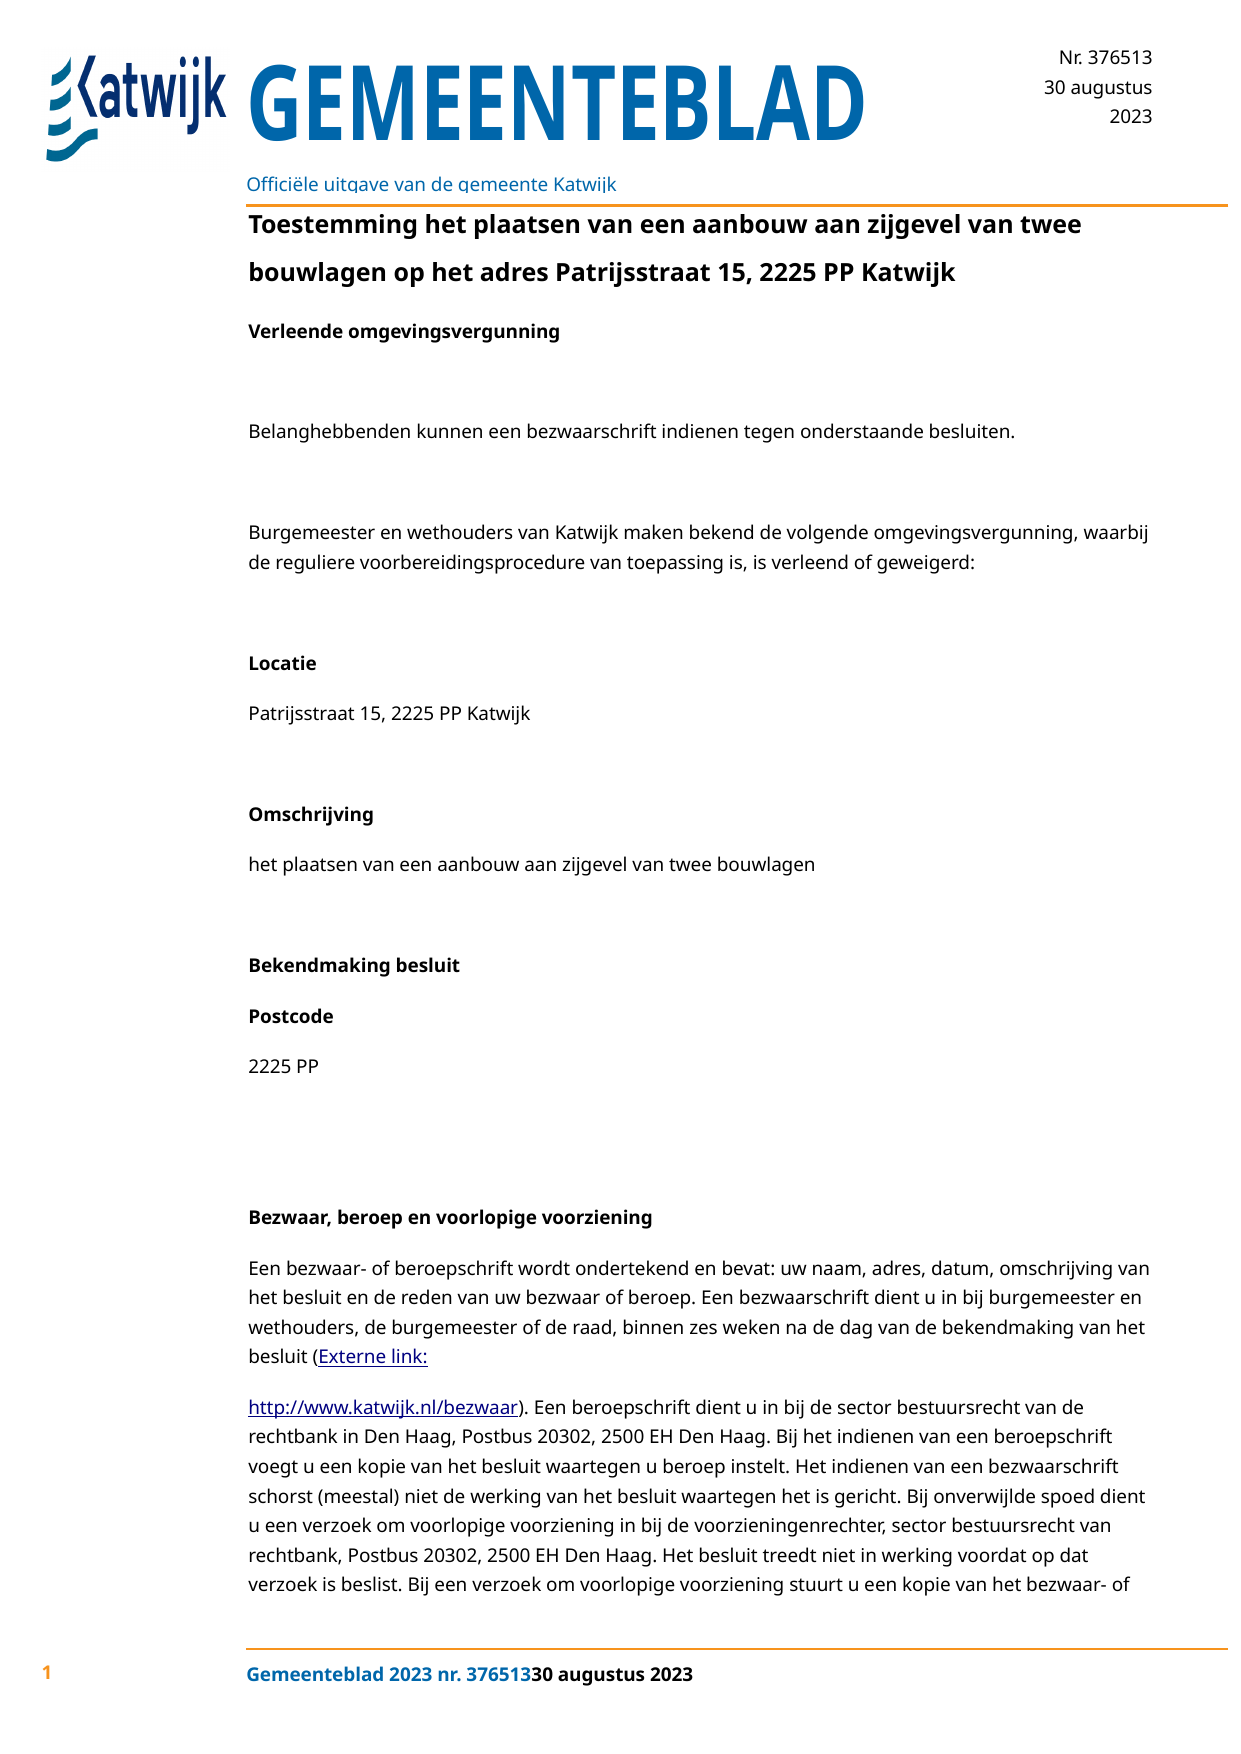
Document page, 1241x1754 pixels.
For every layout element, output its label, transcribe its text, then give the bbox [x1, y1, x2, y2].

text Bezwaar, beroep en voorlopige voorziening [248, 1204, 1152, 1230]
text Patrijsstraat 15, 2225 PP Katwijk [248, 700, 1152, 726]
text het plaatsen van een aanbouw aan zijgevel van twee bouwlagen [248, 852, 1152, 877]
text Omschrijving [248, 801, 1152, 827]
text http://www.katwijk.nl/bezwaar). Een beroepschrift dient u in bij de sector bestuursrecht van de rechtbank in Den Haag, Postbus 20302, 2500 EH Den Haag. Bij het indienen van een beroepschrift voegt u een kopie van het besluit waartegen u beroep instelt. Het indienen van een bezwaarschrift schorst (meestal) niet de werking van het besluit waartegen het is gericht. Bij onverwijlde spoed dient u een verzoek om voorlopige voorziening in bij de voorzieningenrechter, sector bestuursrecht van rechtbank, Postbus 20302, 2500 EH Den Haag. Het besluit treedt niet in werking voordat op dat verzoek is beslist. Bij een verzoek om voorlopige voorziening stuurt u een kopie van het bezwaar- of [248, 1394, 1152, 1597]
text Een bezwaar- of beroepschrift wordt ondertekend en bevat: uw naam, adres, datum, omschrijving van het besluit en de reden van uw bezwaar of beroep. Een bezwaarschrift dient u in bij burgemeester en wethouders, de burgemeester of de raad, binnen zes weken na de dag van de bekendmaking van het besluit (Externe link: [248, 1255, 1152, 1369]
text 2225 PP [248, 1053, 1152, 1079]
text Toestemming het plaatsen van een aanbouw aan zijgevel van twee bouwlagen op het adres Patrijsstraat 15, 2225 PP Katwijk [248, 207, 1152, 288]
picture [41, 47, 231, 172]
text Belanghebbenden kunnen een bezwaarschrift indienen tegen onderstaande besluiten. [248, 419, 1152, 444]
text Verleende omgevingsvergunning [248, 318, 1152, 344]
text Postcode [248, 1003, 1152, 1029]
text Burgemeester en wethouders van Katwijk maken bekend de volgende omgevingsvergunning, waarbij de reguliere voorbereidingsprocedure van toepassing is, is verleend of geweigerd: [248, 519, 1152, 575]
text Bekendmaking besluit [248, 952, 1152, 978]
text Locatie [248, 650, 1152, 676]
